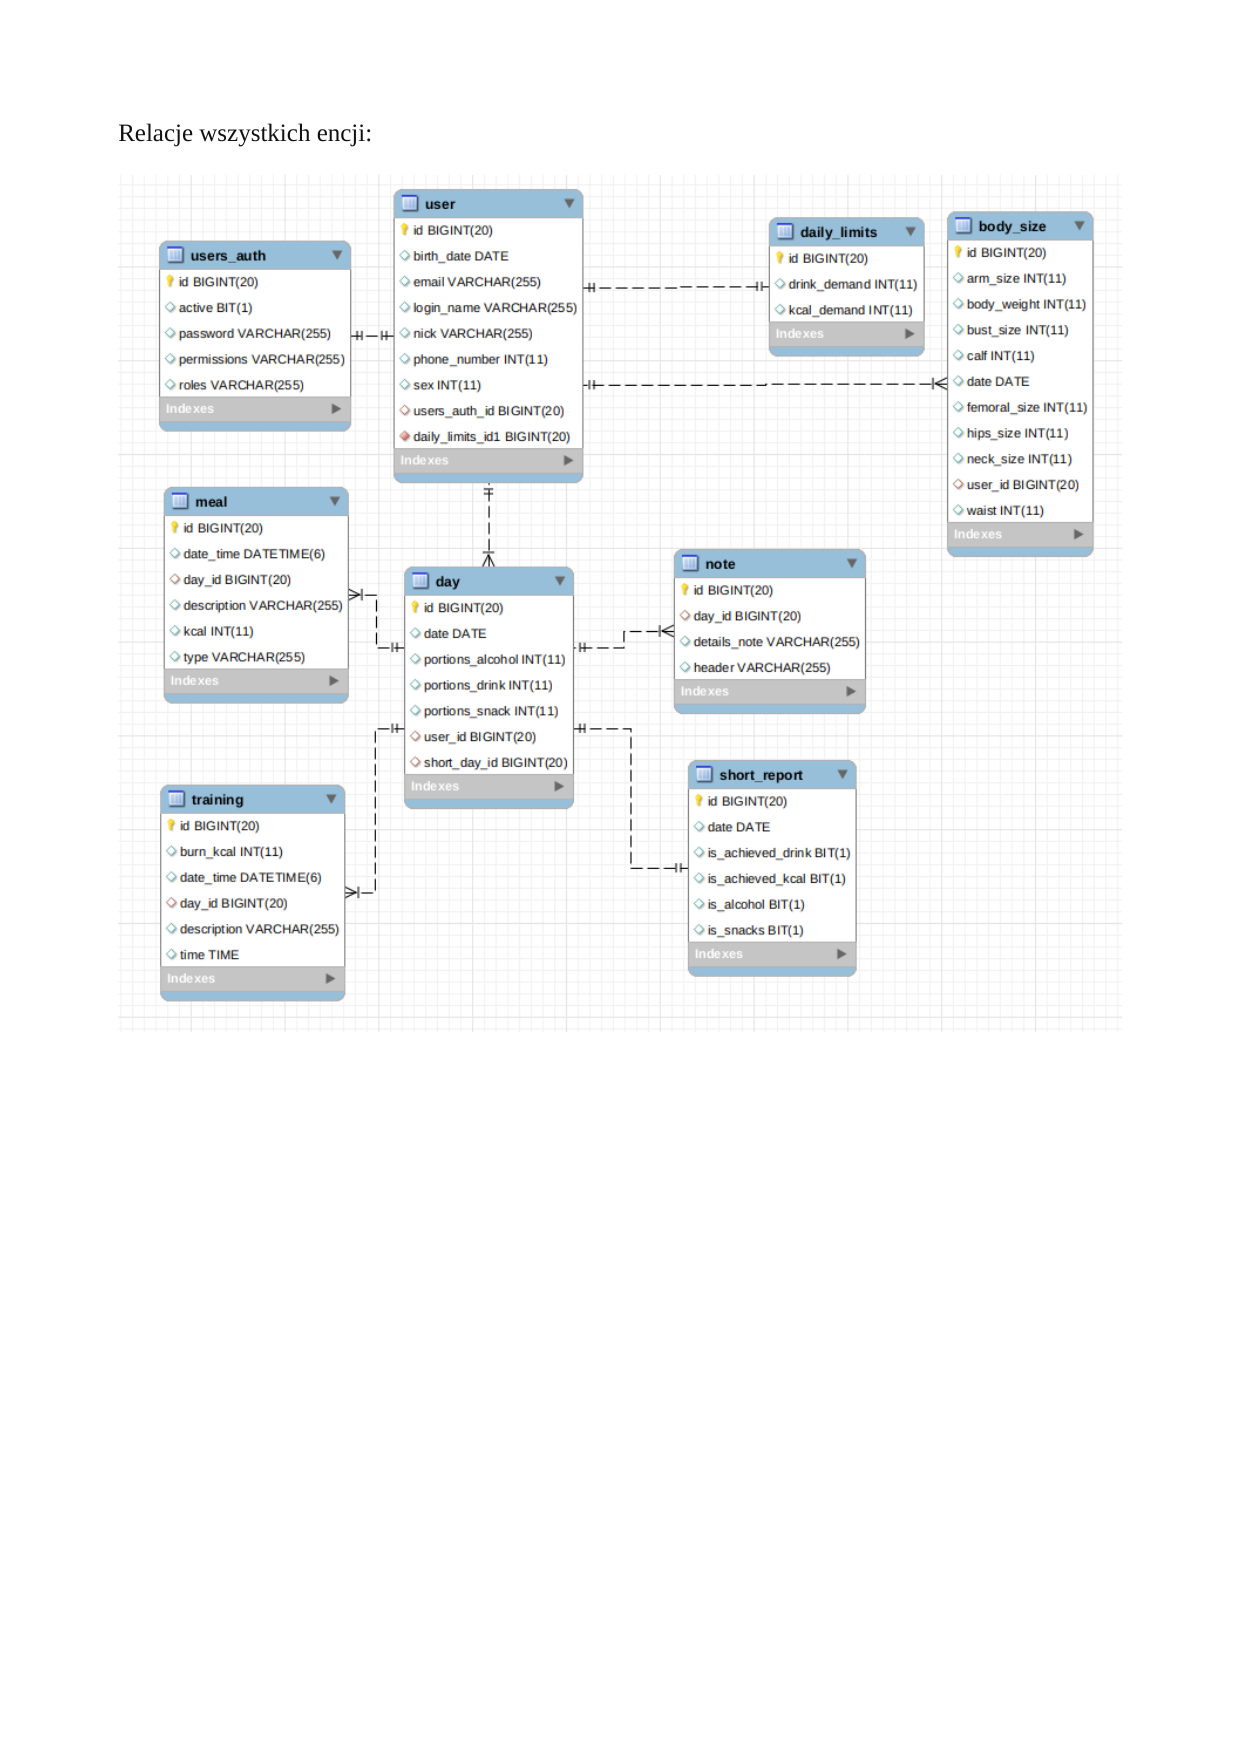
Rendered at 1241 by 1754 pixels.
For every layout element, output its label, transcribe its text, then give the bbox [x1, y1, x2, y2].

text Relacje wszystkich encji: [118, 118, 1122, 147]
picture [118, 175, 1123, 1032]
